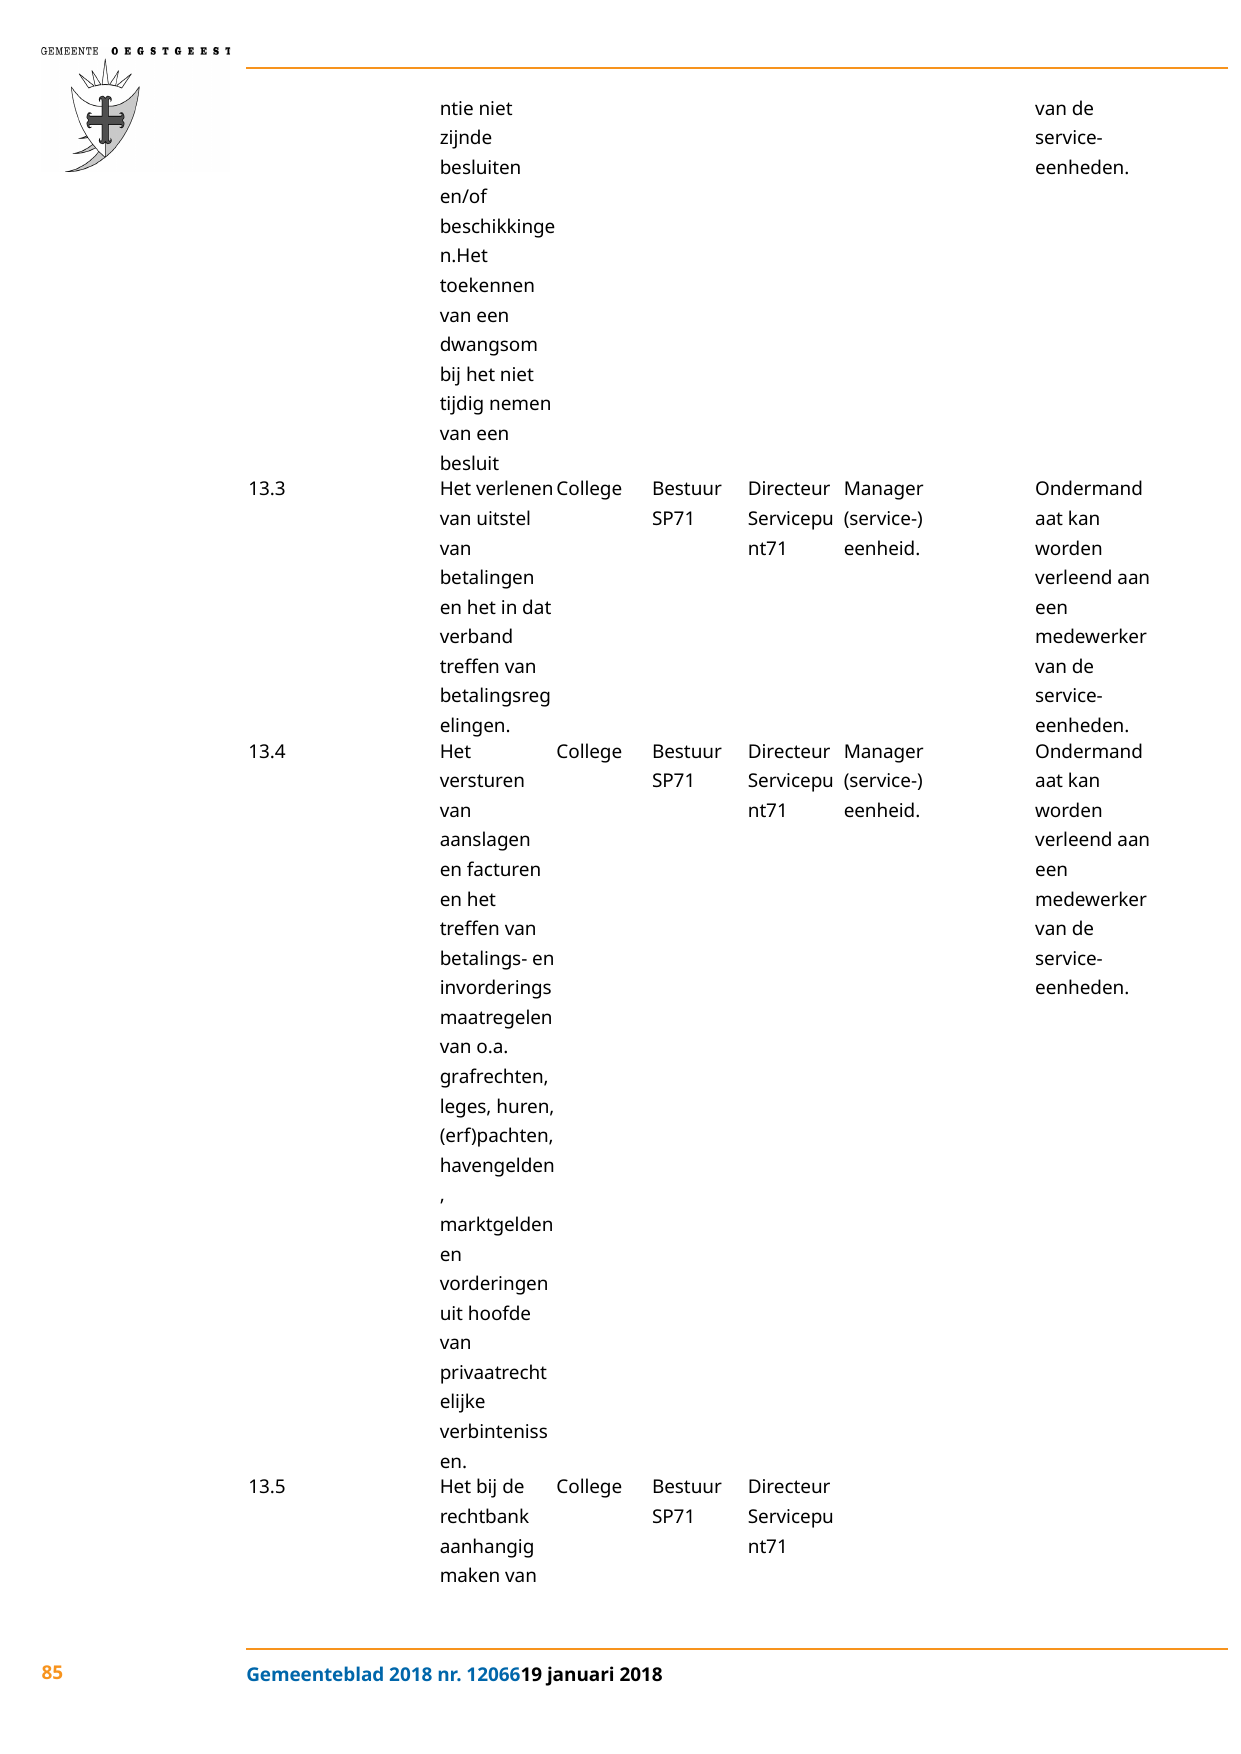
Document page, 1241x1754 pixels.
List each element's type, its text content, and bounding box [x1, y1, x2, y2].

table_cell Bestuur SP71 [652, 476, 748, 738]
table_cell Directeur Servicepunt71 [748, 738, 843, 1474]
table_cell Het verlenen van uitstel van betalingen en het in dat verband treffen van betalingsregelingen. [440, 476, 556, 738]
table_cell Bestuur SP71 [652, 738, 748, 1474]
table_cell 13.4 [248, 738, 344, 1474]
table_cell College [556, 1474, 652, 1588]
table_cell Ondermandaat kan worden verleend aan een medewerker van de service-eenheden. [1035, 476, 1152, 738]
table_cell [344, 1474, 439, 1588]
table_cell [939, 1474, 1035, 1588]
table_cell [652, 95, 748, 476]
table_cell [248, 95, 344, 476]
table_cell Bestuur SP71 [652, 1474, 748, 1588]
table_cell College [556, 738, 652, 1474]
table_cell [344, 95, 439, 476]
table_cell ntie niet zijnde besluiten en/of beschikkingen.Het toekennen van een dwangsom bij het niet tijdig nemen van een besluit [440, 95, 556, 476]
table_cell van de service-eenheden. [1035, 95, 1152, 476]
table_cell [1035, 1474, 1152, 1588]
table_cell [844, 95, 939, 476]
table_cell [844, 1474, 939, 1588]
table_cell [748, 95, 843, 476]
table_cell [344, 738, 439, 1474]
table_cell 13.3 [248, 476, 344, 738]
table_cell [939, 738, 1035, 1474]
table_cell [939, 476, 1035, 738]
table_cell Manager (service-) eenheid. [844, 738, 939, 1474]
table_cell Directeur Servicepunt71 [748, 1474, 843, 1588]
table_cell [556, 95, 652, 476]
table_cell [939, 95, 1035, 476]
table_cell 13.5 [248, 1474, 344, 1588]
table_cell College [556, 476, 652, 738]
table_cell Het versturen van aanslagen en facturen en het treffen van betalings- en invorderingsmaatregelen van o.a. grafrechten, leges, huren, (erf)pachten, havengelden, marktgelden en vorderingen uit hoofde van privaatrechtelijke verbintenissen. [440, 738, 556, 1474]
table_cell Ondermandaat kan worden verleend aan een medewerker van de service-eenheden. [1035, 738, 1152, 1474]
picture [41, 47, 231, 172]
table_cell Directeur Servicepunt71 [748, 476, 843, 738]
table_cell Het bij de rechtbank aanhangig maken van [440, 1474, 556, 1588]
table_cell Manager (service-) eenheid. [844, 476, 939, 738]
table_cell [344, 476, 439, 738]
